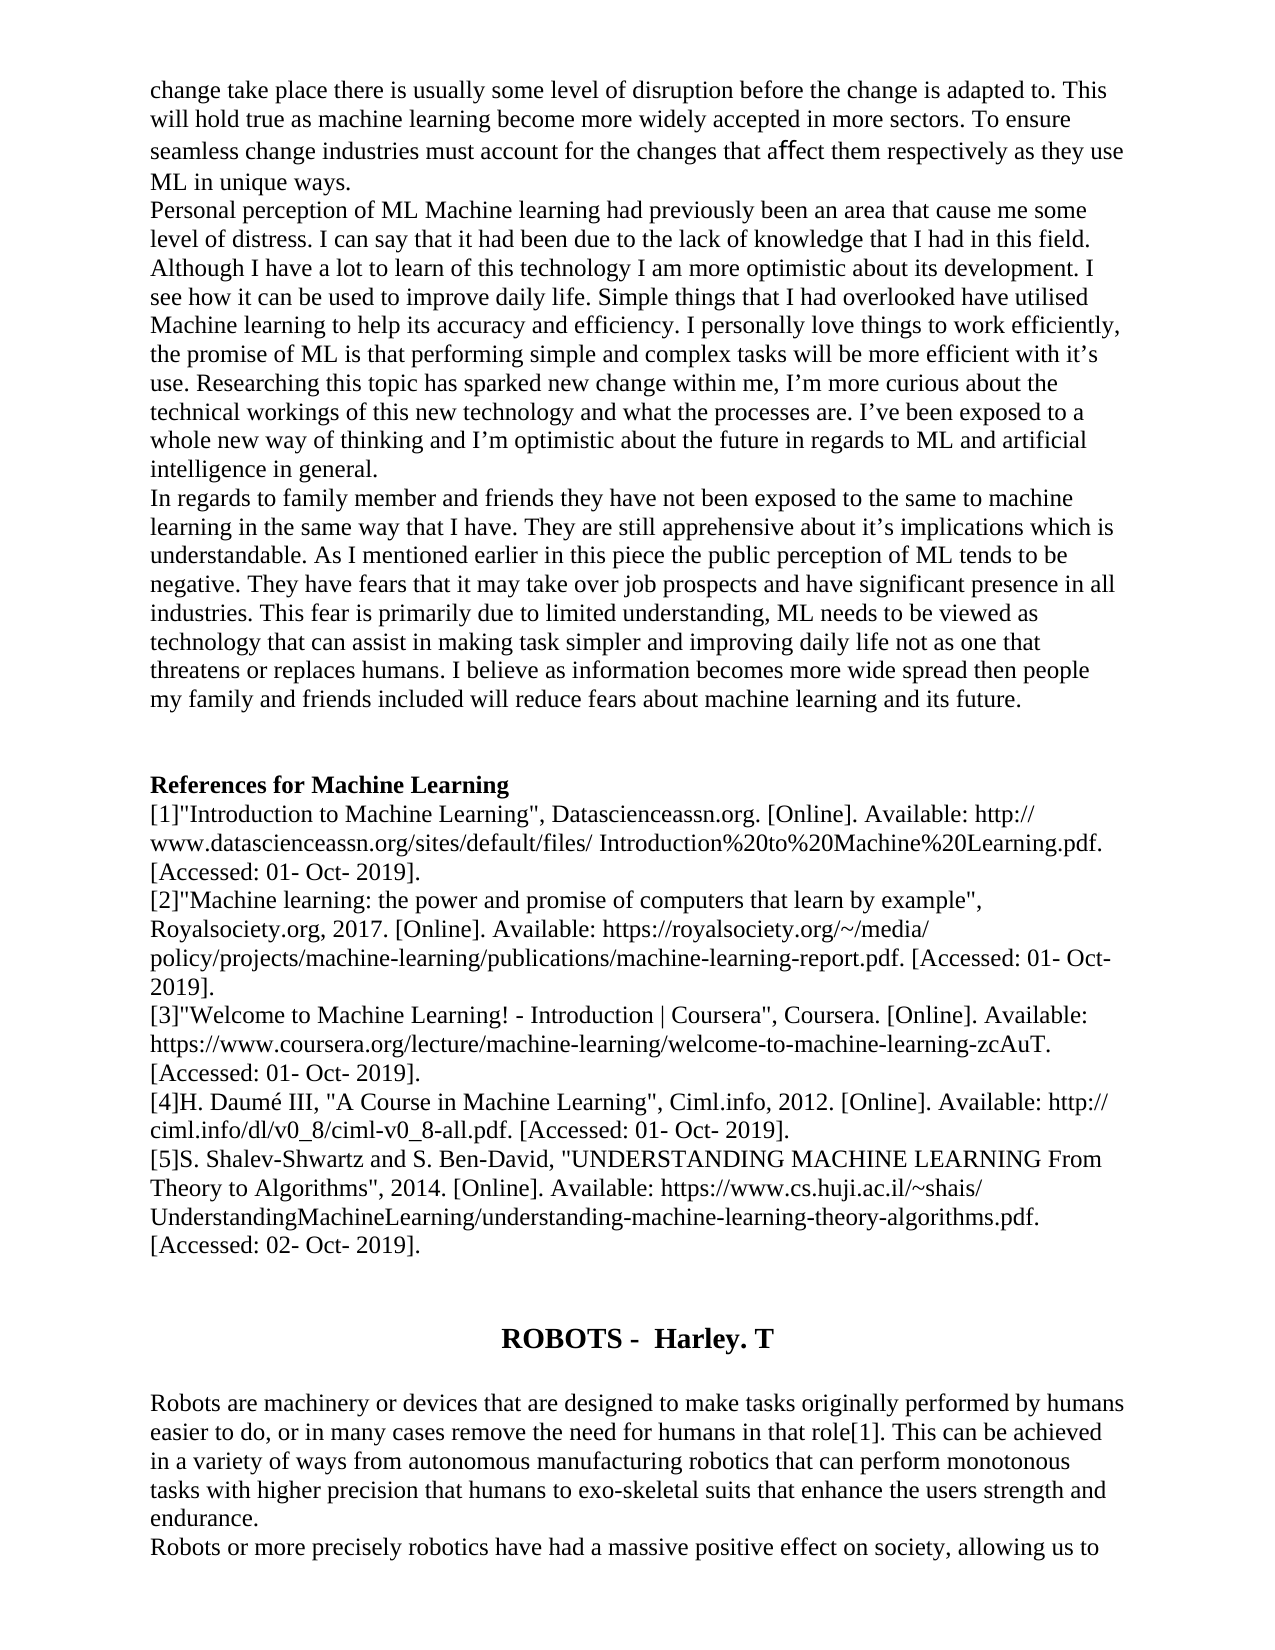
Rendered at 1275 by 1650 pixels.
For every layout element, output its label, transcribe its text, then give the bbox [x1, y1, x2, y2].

text Robots or more precisely robotics have had a massive positive effect on society, allowing us to [150, 1532, 1125, 1561]
text [3]"Welcome to Machine Learning! - Introduction | Coursera", Coursera. [Online]. Available: https://www.coursera.org/lecture/machine-learning/welcome-to-machine-learning-zcAuT. [Accessed: 01- Oct- 2019]. [150, 1000, 1125, 1087]
text [5]S. Shalev-Shwartz and S. Ben-David, "UNDERSTANDING MACHINE LEARNING From Theory to Algorithms", 2014. [Online]. Available: https://www.cs.huji.ac.il/~shais/ UnderstandingMachineLearning/understanding-machine-learning-theory-algorithms.pdf. [Accessed: 02- Oct- 2019]. [150, 1144, 1125, 1259]
text Robots are machinery or devices that are designed to make tasks originally performed by humans easier to do, or in many cases remove the need for humans in that role[1]. This can be achieved in a variety of ways from autonomous manufacturing robotics that can perform monotonous tasks with higher precision that humans to exo-skeletal suits that enhance the users strength and endurance. [150, 1388, 1125, 1532]
text [2]"Machine learning: the power and promise of computers that learn by example", Royalsociety.org, 2017. [Online]. Available: https://royalsociety.org/~/media/ policy/projects/machine-learning/publications/machine-learning-report.pdf. [Accessed: 01- Oct- 2019]. [150, 885, 1125, 1000]
text change take place there is usually some level of disruption before the change is adapted to. This will hold true as machine learning become more widely accepted in more sectors. To ensure seamless change industries must account for the changes that aﬀect them respectively as they use ML in unique ways. Personal perception of ML Machine learning had previously been an area that cause me some level of distress. I can say that it had been due to the lack of knowledge that I had in this field. Although I have a lot to learn of this technology I am more optimistic about its development. I see how it can be used to improve daily life. Simple things that I had overlooked have utilised Machine learning to help its accuracy and efficiency. I personally love things to work efficiently, the promise of ML is that performing simple and complex tasks will be more efficient with it’s use. Researching this topic has sparked new change within me, I’m more curious about the technical workings of this new technology and what the processes are. I’ve been exposed to a whole new way of thinking and I’m optimistic about the future in regards to ML and artificial intelligence in general. In regards to family member and friends they have not been exposed to the same to machine learning in the same way that I have. They are still apprehensive about it’s implications which is understandable. As I mentioned earlier in this piece the public perception of ML tends to be negative. They have fears that it may take over job prospects and have significant presence in all industries. This fear is primarily due to limited understanding, ML needs to be viewed as technology that can assist in making task simpler and improving daily life not as one that threatens or replaces humans. I believe as information becomes more wide spread then people my family and friends included will reduce fears about machine learning and its future. [150, 75, 1125, 742]
text [4]H. Daumé III, "A Course in Machine Learning", Ciml.info, 2012. [Online]. Available: http:// ciml.info/dl/v0_8/ciml-v0_8-all.pdf. [Accessed: 01- Oct- 2019]. [150, 1087, 1125, 1144]
text [1]"Introduction to Machine Learning", Datascienceassn.org. [Online]. Available: http:// www.datascienceassn.org/sites/default/files/ Introduction%20to%20Machine%20Learning.pdf. [Accessed: 01- Oct- 2019]. [150, 799, 1125, 885]
text ROBOTS - Harley. T [150, 1321, 1125, 1355]
text References for Machine Learning [150, 770, 1125, 799]
